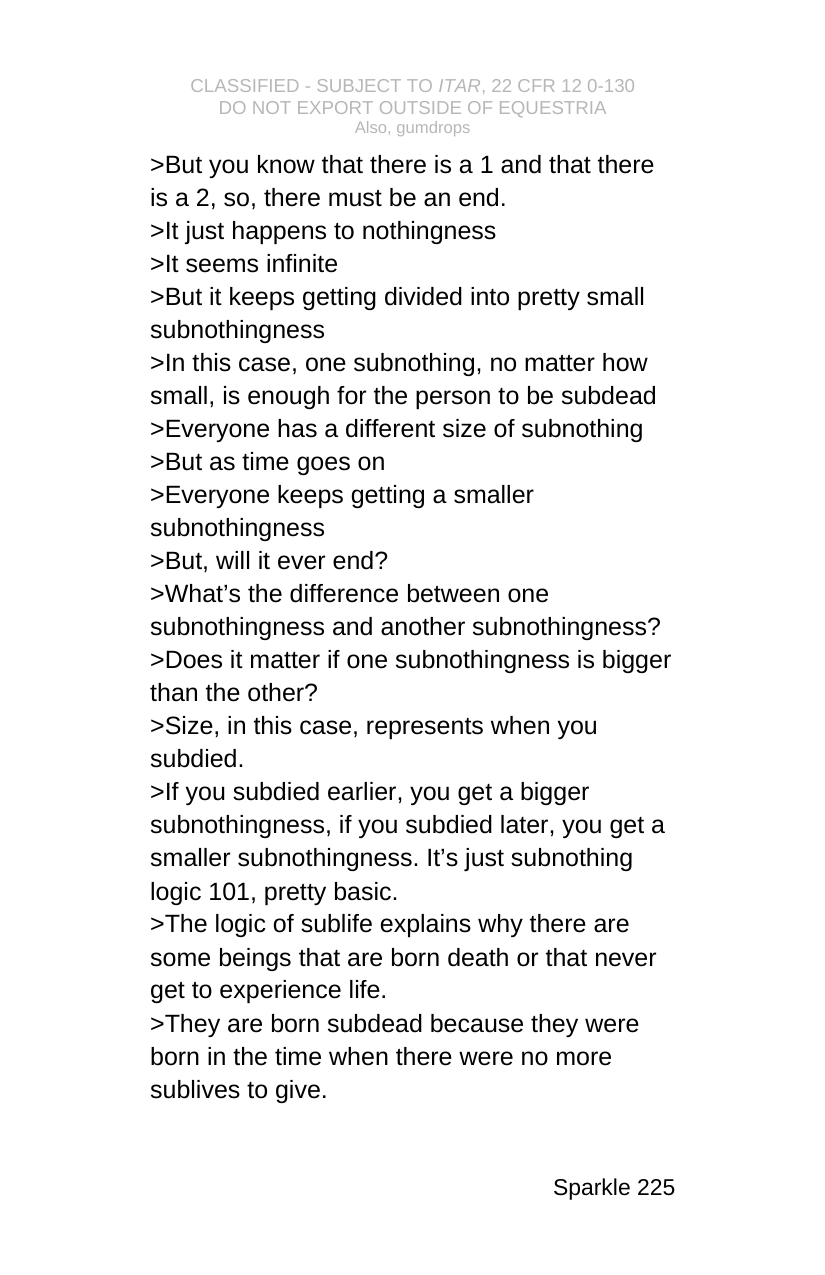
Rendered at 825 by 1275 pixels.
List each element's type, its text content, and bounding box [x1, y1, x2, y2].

text >But, will it ever end? [150, 546, 675, 575]
text >But you know that there is a 1 and that there is a 2, so, there must be an end. [150, 150, 675, 212]
text >In this case, one subnothing, no matter how small, is enough for the person to be subdead [150, 348, 675, 410]
text >What’s the difference between one subnothingness and another subnothingness? [150, 579, 675, 641]
text >But as time goes on [150, 447, 675, 476]
text >Everyone has a different size of subnothing [150, 414, 675, 443]
text >It just happens to nothingness [150, 216, 675, 245]
text >Everyone keeps getting a smaller subnothingness [150, 480, 675, 542]
text >Does it matter if one subnothingness is bigger than the other? [150, 645, 675, 707]
text >The logic of sublife explains why there are some beings that are born death or that never get to experience life. [150, 909, 675, 1004]
text >Size, in this case, represents when you subdied. [150, 711, 675, 773]
text >They are born subdead because they were born in the time when there were no more sublives to give. [150, 1008, 675, 1103]
text >If you subdied earlier, you get a bigger subnothingness, if you subdied later, you get a smaller subnothingness. It’s just subnothing logic 101, pretty basic. [150, 777, 675, 905]
text >But it keeps getting divided into pretty small subnothingness [150, 282, 675, 344]
text >It seems infinite [150, 249, 675, 278]
